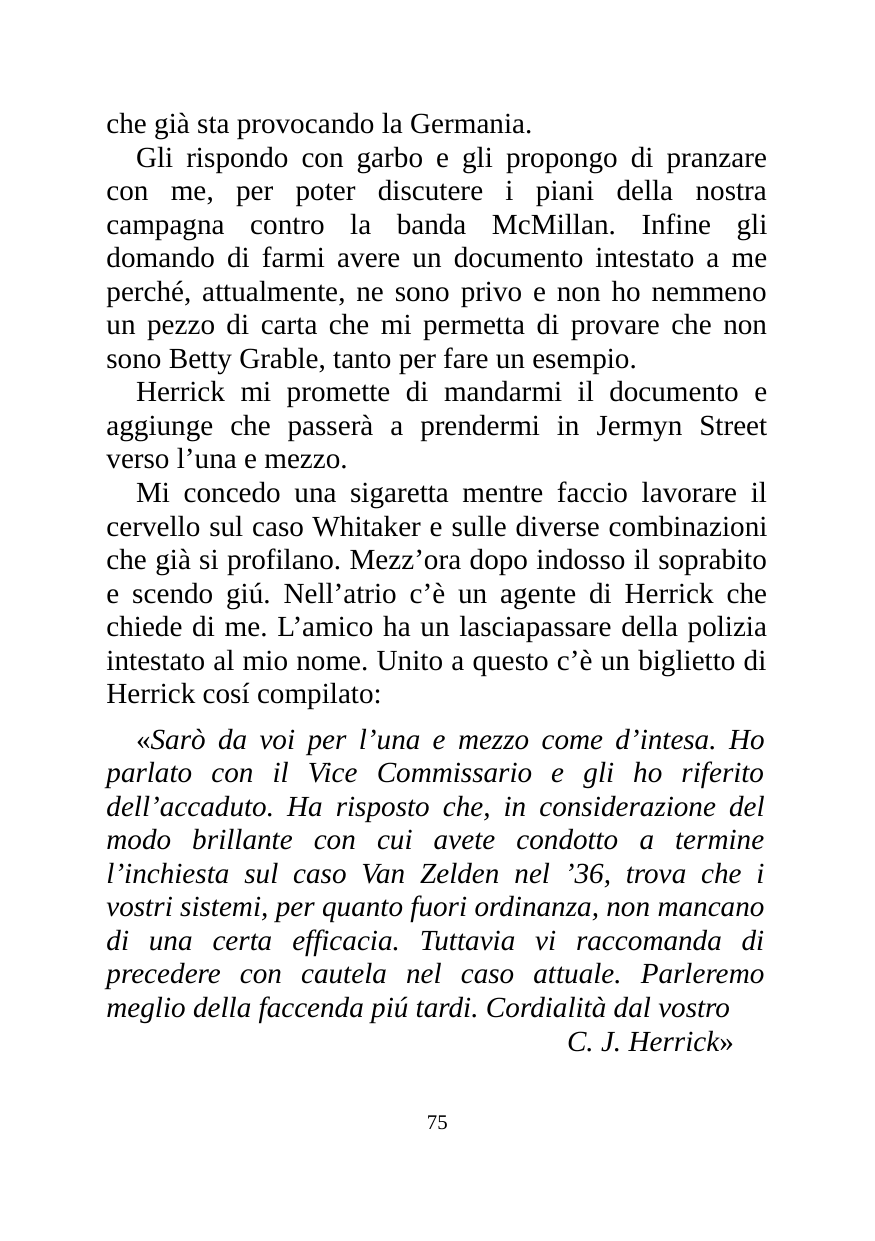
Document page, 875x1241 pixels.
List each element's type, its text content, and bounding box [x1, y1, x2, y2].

text Herrick mi promette di mandarmi il documento e aggiunge che passerà a prendermi in Jermyn Street verso l’una e mezzo. [106, 374, 768, 475]
text C. J. Herrick» [106, 1024, 768, 1057]
text Mi concedo una sigaretta mentre faccio lavorare il cervello sul caso Whitaker e sulle diverse combinazioni che già si profilano. Mezz’ora dopo indosso il soprabito e scendo giú. Nell’atrio c’è un agente di Herrick che chiede di me. L’amico ha un lasciapassare della polizia intestato al mio nome. Unito a questo c’è un biglietto di Herrick cosí compilato: [106, 475, 768, 710]
text «Sarò da voi per l’una e mezzo come d’intesa. Ho parlato con il Vice Commissario e gli ho riferito dell’accaduto. Ha risposto che, in considerazione del modo brillante con cui avete condotto a termine l’inchiesta sul caso Van Zelden nel ’36, trova che i vostri sistemi, per quanto fuori ordinanza, non mancano di una certa efficacia. Tuttavia vi raccomanda di precedere con cautela nel caso attuale. Parleremo meglio della faccenda piú tardi. Cordialità dal vostro [106, 722, 768, 1024]
text Gli rispondo con garbo e gli propongo di pranzare con me, per poter discutere i piani della nostra campagna contro la banda McMillan. Infine gli domando di farmi avere un documento intestato a me perché, attualmente, ne sono privo e non ho nemmeno un pezzo di carta che mi permetta di provare che non sono Betty Grable, tanto per fare un esempio. [106, 140, 768, 374]
text che già sta provocando la Germania. [106, 106, 768, 140]
